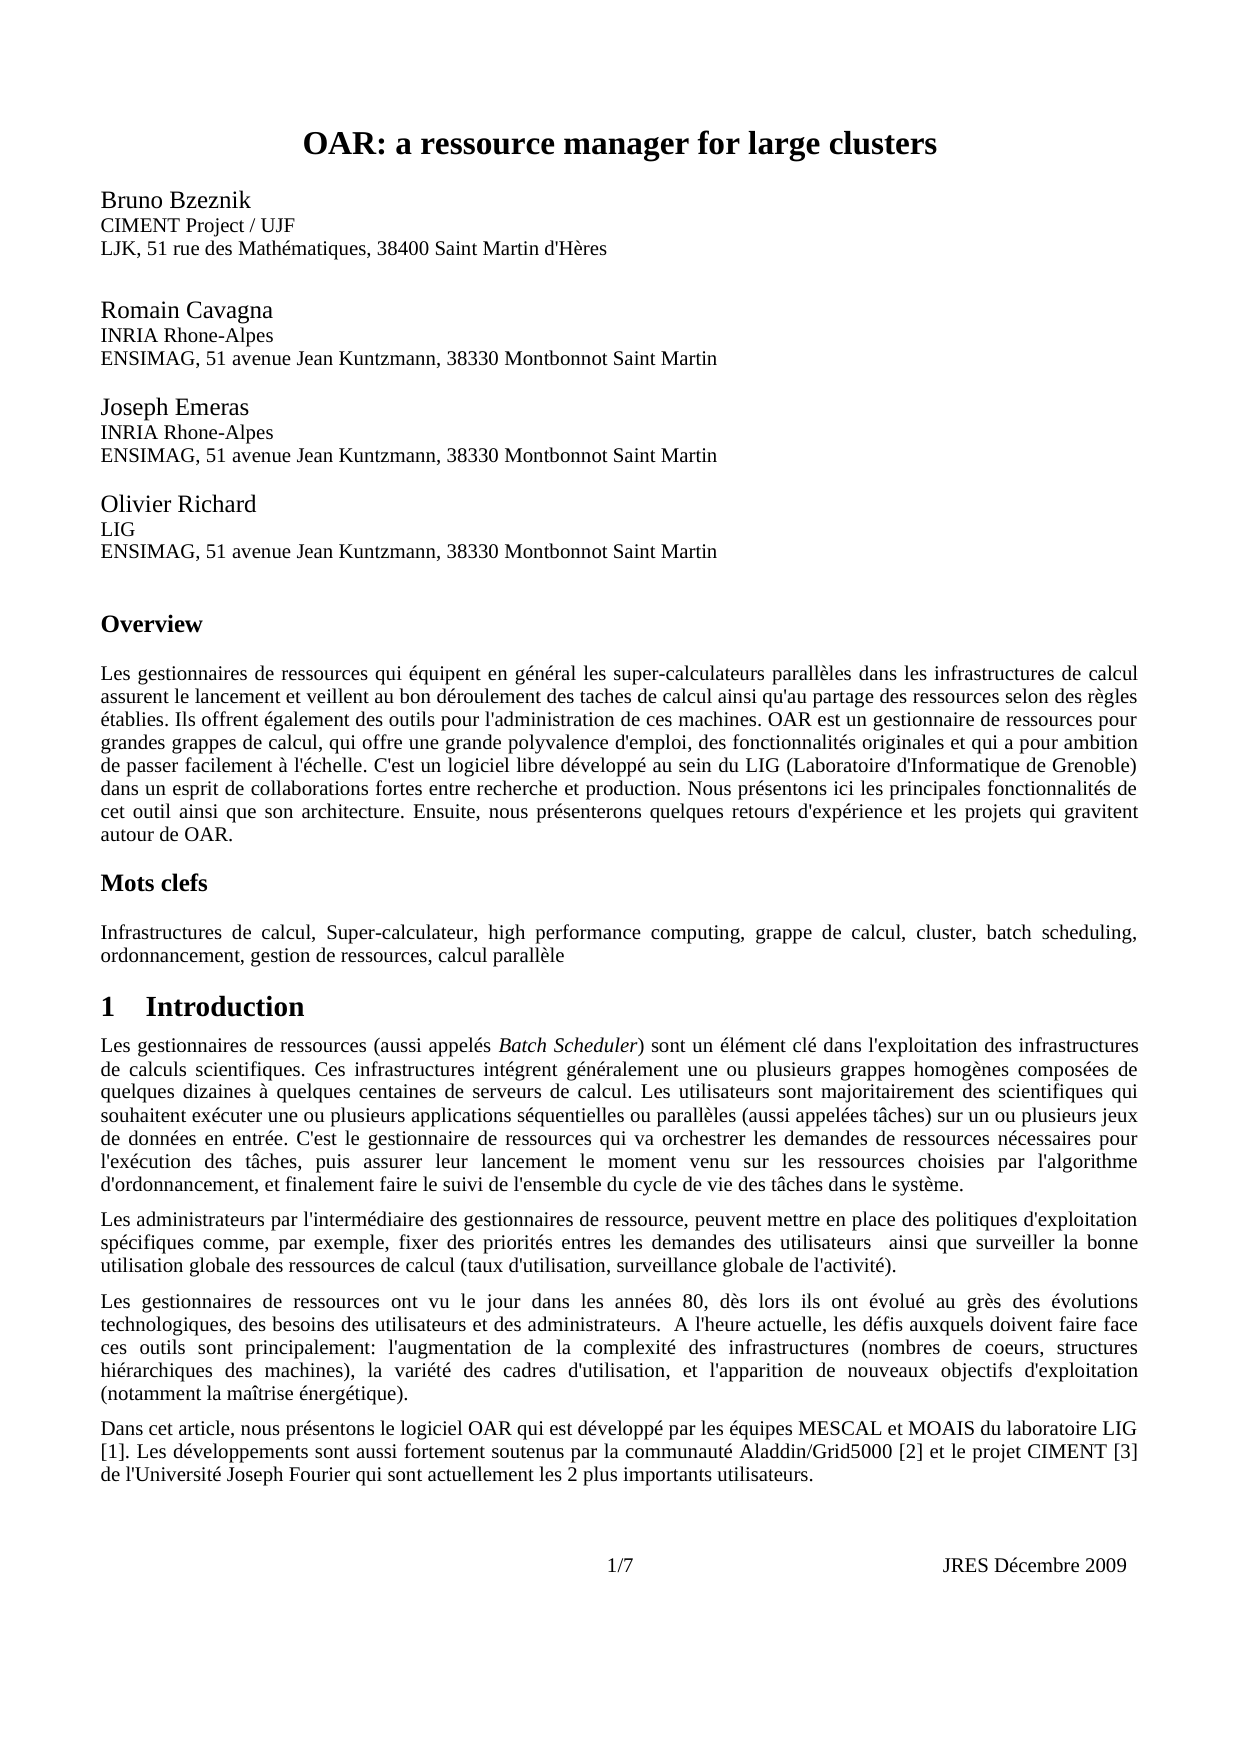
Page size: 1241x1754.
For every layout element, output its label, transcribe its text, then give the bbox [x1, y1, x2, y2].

text ENSIMAG, 51 avenue Jean Kuntzmann, 38330 Montbonnot Saint Martin [100, 540, 1140, 563]
text Romain Cavagna [100, 296, 1140, 324]
text INRIA Rhone-Alpes [100, 421, 1140, 444]
subtitle Introduction [100, 990, 1140, 1023]
text Les gestionnaires de ressources ont vu le jour dans les années 80, dès lors ils ont évolué au grès des évolutions technologiques, des besoins des utilisateurs et des administrateurs. A l'heure actuelle, les défis auxquels doivent faire face ces outils sont principalement: l'augmentation de la complexité des infrastructures (nombres de coeurs, structures hiérarchiques des machines), la variété des cadres d'utilisation, et l'apparition de nouveaux objectifs d'exploitation (notamment la maîtrise énergétique). [100, 1289, 1140, 1405]
text LIG [100, 517, 1140, 540]
text Infrastructures de calcul, Super-calculateur, high performance computing, grappe de calcul, cluster, batch scheduling, ordonnancement, gestion de ressources, calcul parallèle [100, 921, 1140, 967]
text ENSIMAG, 51 avenue Jean Kuntzmann, 38330 Montbonnot Saint Martin [100, 347, 1140, 370]
text INRIA Rhone-Alpes [100, 324, 1140, 347]
text OAR: a ressource manager for large clusters [100, 124, 1140, 161]
text Mots clefs [100, 869, 1140, 897]
text Overview [100, 610, 1140, 638]
text Les gestionnaires de ressources qui équipent en général les super-calculateurs parallèles dans les infrastructures de calcul assurent le lancement et veillent au bon déroulement des taches de calcul ainsi qu'au partage des ressources selon des règles établies. Ils offrent également des outils pour l'administration de ces machines. OAR est un gestionnaire de ressources pour grandes grappes de calcul, qui offre une grande polyvalence d'emploi, des fonctionnalités originales et qui a pour ambition de passer facilement à l'échelle. C'est un logiciel libre développé au sein du LIG (Laboratoire d'Informatique de Grenoble) dans un esprit de collaborations fortes entre recherche et production. Nous présentons ici les principales fonctionnalités de cet outil ainsi que son architecture. Ensuite, nous présenterons quelques retours d'expérience et les projets qui gravitent autour de OAR. [100, 661, 1140, 846]
text LJK, 51 rue des Mathématiques, 38400 Saint Martin d'Hères [100, 237, 1140, 260]
text Joseph Emeras [100, 393, 1140, 421]
text CIMENT Project / UJF [100, 214, 1140, 237]
text Les gestionnaires de ressources (aussi appelés Batch Scheduler) sont un élément clé dans l'exploitation des infrastructures de calculs scientifiques. Ces infrastructures intégrent généralement une ou plusieurs grappes homogènes composées de quelques dizaines à quelques centaines de serveurs de calcul. Les utilisateurs sont majoritairement des scientifiques qui souhaitent exécuter une ou plusieurs applications séquentielles ou parallèles (aussi appelées tâches) sur un ou plusieurs jeux de données en entrée. C'est le gestionnaire de ressources qui va orchestrer les demandes de ressources nécessaires pour l'exécution des tâches, puis assurer leur lancement le moment venu sur les ressources choisies par l'algorithme d'ordonnancement, et finalement faire le suivi de l'ensemble du cycle de vie des tâches dans le système. [100, 1034, 1140, 1196]
text Bruno Bzeznik [100, 186, 1140, 214]
text Les administrateurs par l'intermédiaire des gestionnaires de ressource, peuvent mettre en place des politiques d'exploitation spécifiques comme, par exemple, fixer des priorités entres les demandes des utilisateurs ainsi que surveiller la bonne utilisation globale des ressources de calcul (taux d'utilisation, surveillance globale de l'activité). [100, 1208, 1140, 1277]
text Dans cet article, nous présentons le logiciel OAR qui est développé par les équipes MESCAL et MOAIS du laboratoire LIG [1]. Les développements sont aussi fortement soutenus par la communauté Aladdin/Grid5000 [2] et le projet CIMENT [3] de l'Université Joseph Fourier qui sont actuellement les 2 plus importants utilisateurs. [100, 1417, 1140, 1486]
text Olivier Richard [100, 490, 1140, 517]
text ENSIMAG, 51 avenue Jean Kuntzmann, 38330 Montbonnot Saint Martin [100, 444, 1140, 467]
